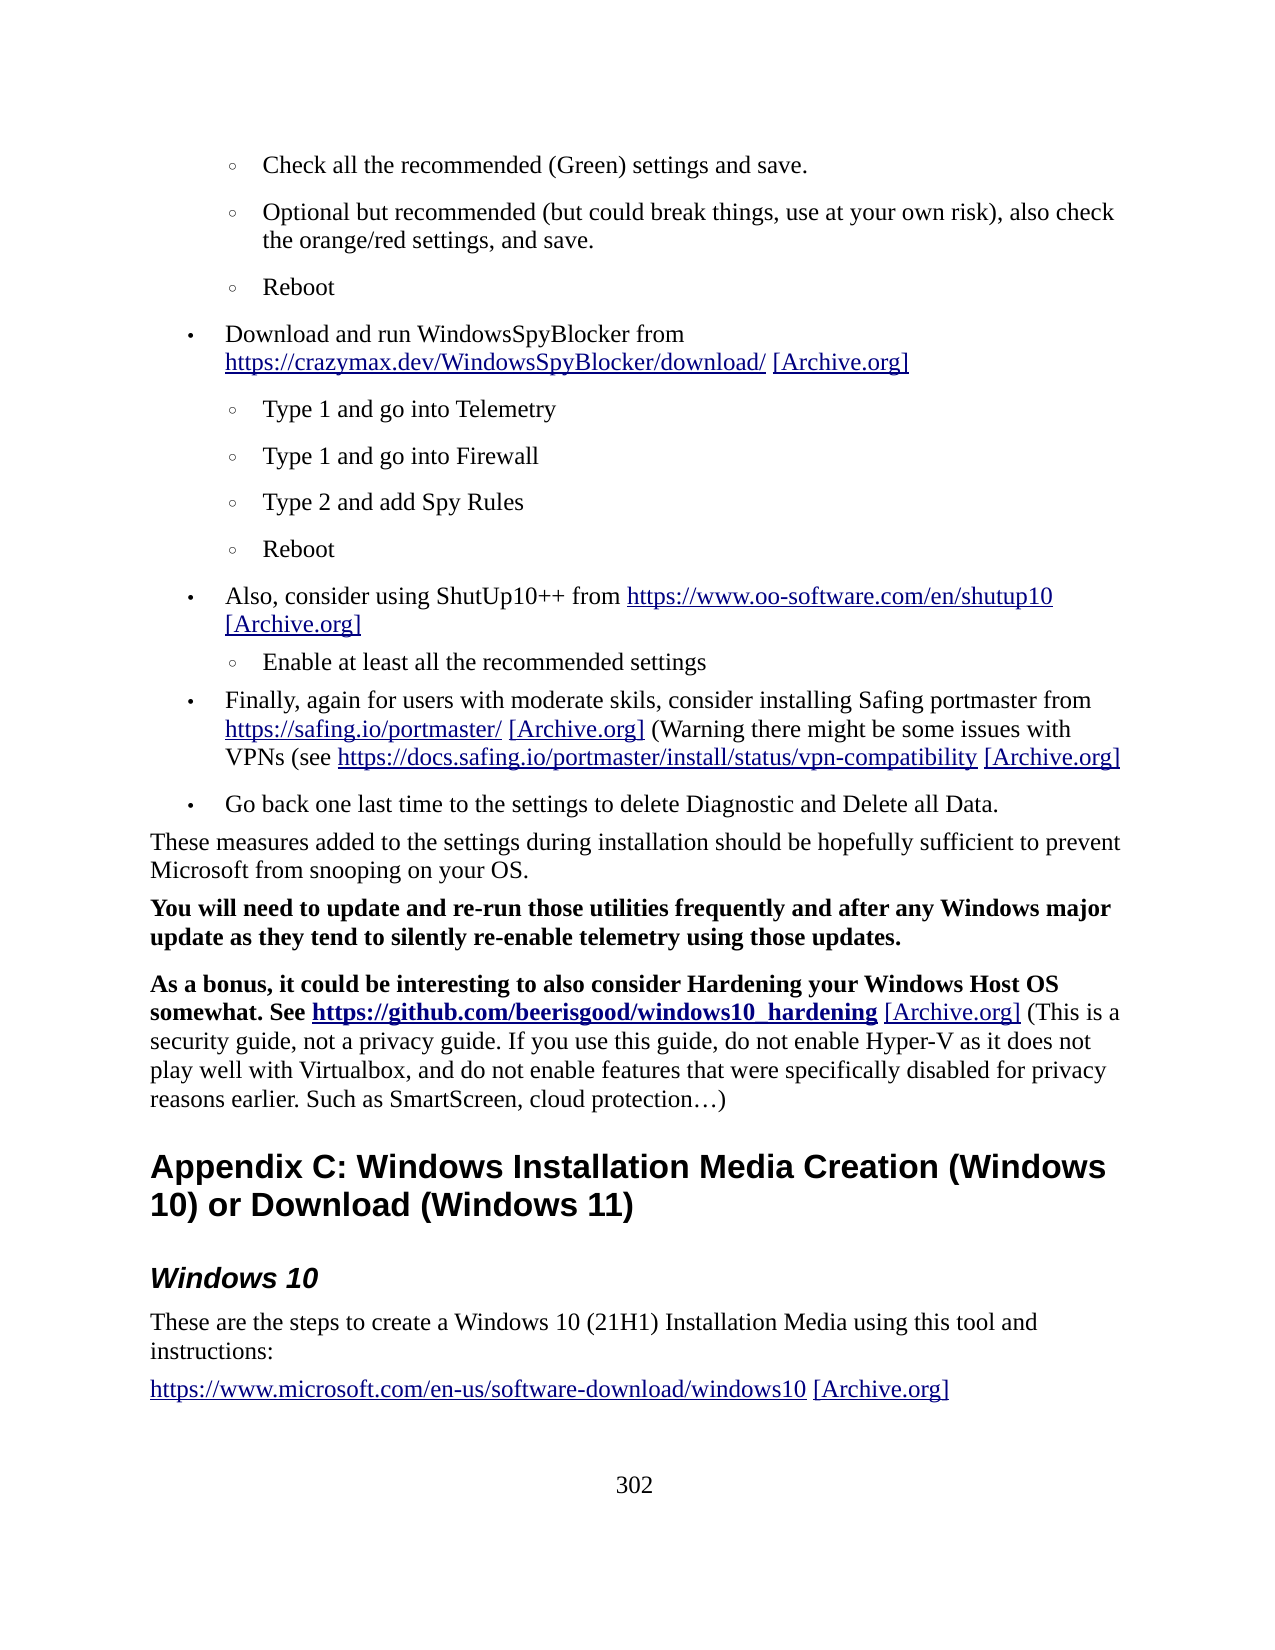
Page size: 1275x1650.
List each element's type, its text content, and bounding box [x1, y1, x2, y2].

list Type 2 and add Spy Rules [225, 487, 1125, 516]
list Reboot [225, 272, 1125, 301]
text https://www.microsoft.com/en-us/software-download/windows10 [Archive.org] [150, 1374, 1125, 1402]
list Optional but recommended (but could break things, use at your own risk), also check the orange/red settings, and save. [225, 197, 1125, 254]
list Finally, again for users with moderate skils, consider installing Safing portmaster from https://safing.io/portmaster/ [Archive.org] (Warning there might be some issues with VPNs (see https://docs.safing.io/portmaster/install/status/vpn-compatibility [Archive.org] [187, 685, 1125, 771]
text These measures added to the settings during installation should be hopefully sufficient to prevent Microsoft from snooping on your OS. [150, 827, 1125, 884]
list Type 1 and go into Firewall [225, 441, 1125, 469]
text These are the steps to create a Windows 10 (21H1) Installation Media using this tool and instructions: [150, 1307, 1125, 1365]
subtitle Appendix C: Windows Installation Media Creation (Windows 10) or Download (Windows 11) [150, 1146, 1125, 1224]
text You will need to update and re-run those utilities frequently and after any Windows major update as they tend to silently re-enable telemetry using those updates. [150, 893, 1125, 951]
subtitle Windows 10 [150, 1261, 1125, 1295]
text As a bonus, it could be interesting to also consider Hardening your Windows Host OS somewhat. See https://github.com/beerisgood/windows10_hardening [Archive.org] (This is a security guide, not a privacy guide. If you use this guide, do not enable Hyper-V as it does not play well with Virtualbox, and do not enable features that were specifically disabled for privacy reasons earlier. Such as SmartScreen, cloud protection…) [150, 969, 1125, 1112]
list Check all the recommended (Green) settings and save. [225, 150, 1125, 179]
list Reboot [225, 534, 1125, 563]
list Go back one last time to the settings to delete Diagnostic and Delete all Data. [187, 789, 1125, 818]
list Also, consider using ShutUp10++ from https://www.oo-software.com/en/shutup10 [Archive.org] [187, 581, 1125, 638]
list Download and run WindowsSpyBlocker from https://crazymax.dev/WindowsSpyBlocker/download/ [Archive.org] [187, 319, 1125, 376]
list Type 1 and go into Telemetry [225, 394, 1125, 423]
list Enable at least all the recommended settings [225, 647, 1125, 676]
